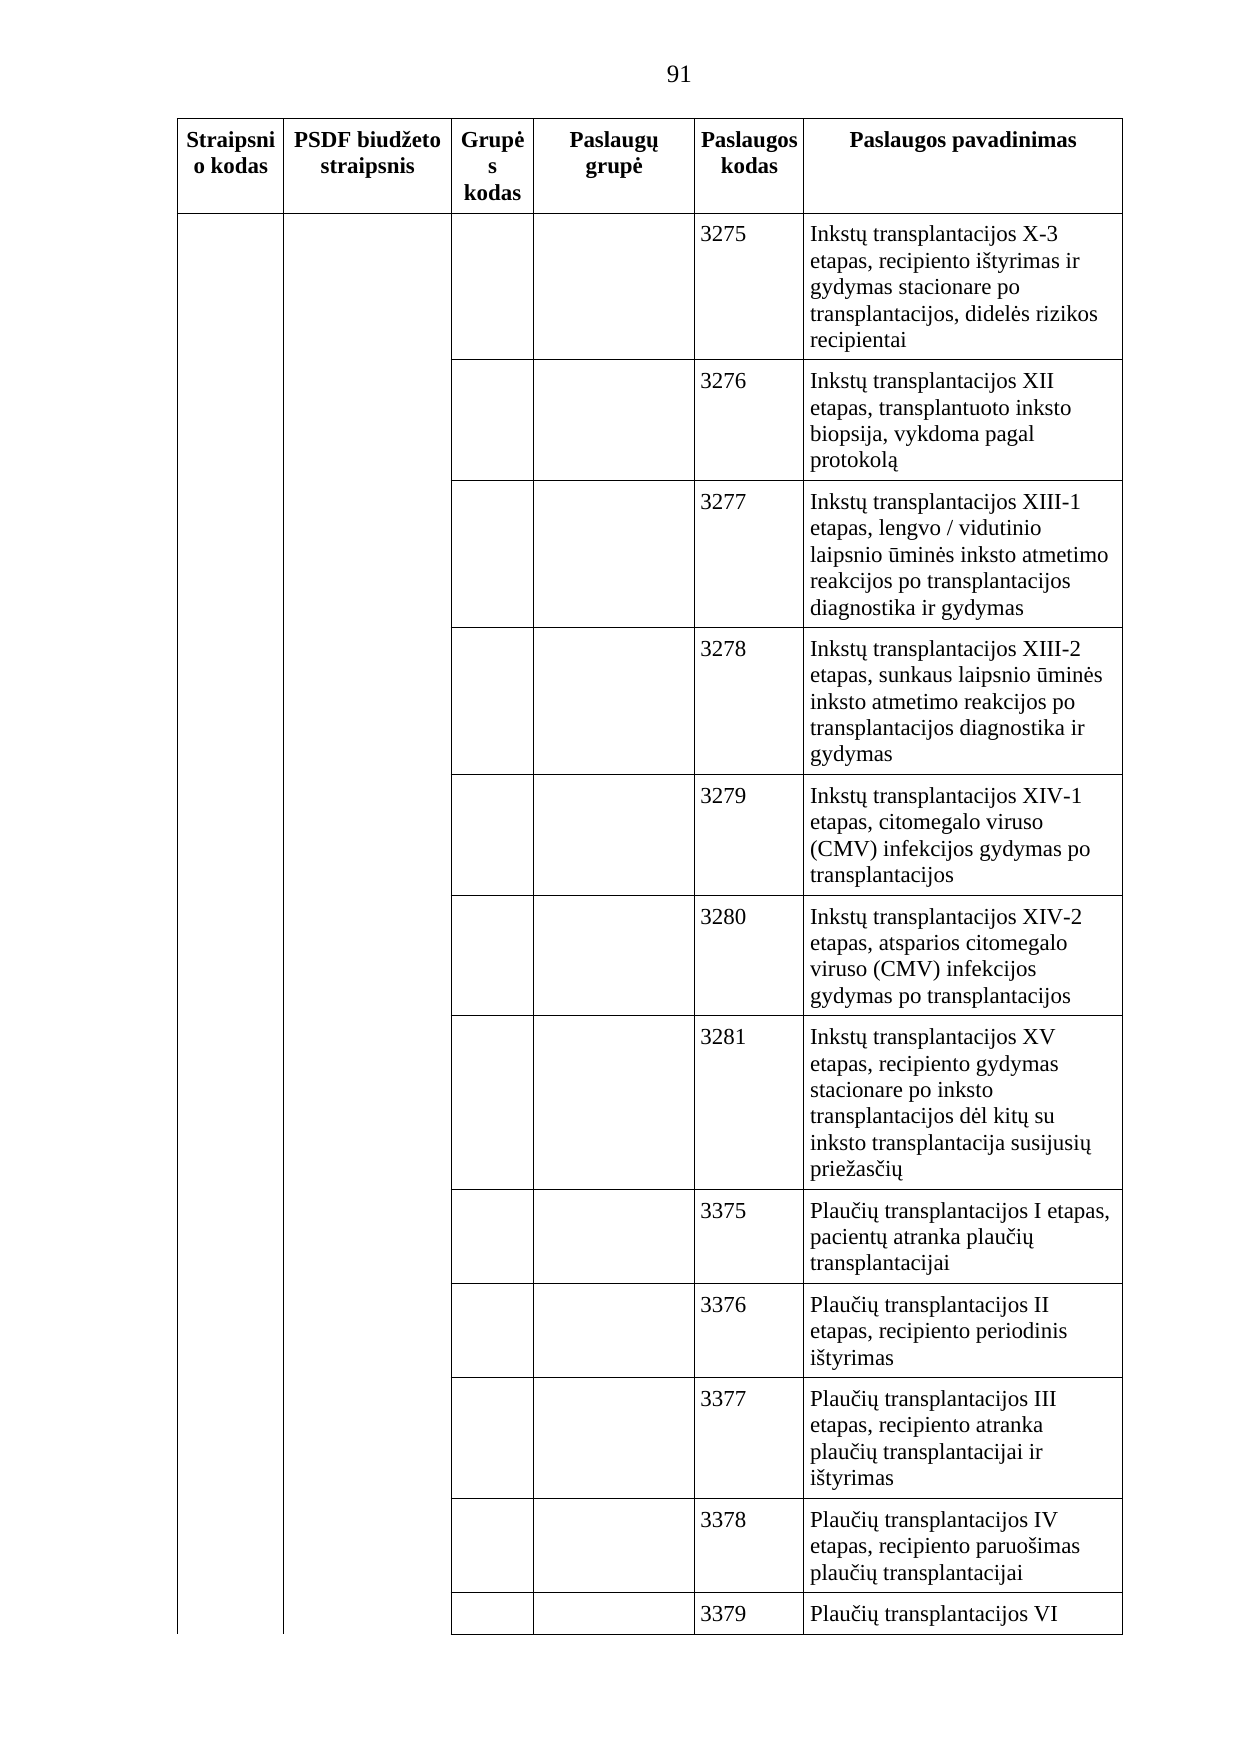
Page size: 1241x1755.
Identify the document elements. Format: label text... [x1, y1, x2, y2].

table_cell [178, 895, 283, 1015]
table_cell [452, 1378, 533, 1498]
table_cell Inkstų transplantacijos XIV-2 etapas, atsparios citomegalo viruso (CMV) infekcijos gydymas po transplantacijos [804, 896, 1122, 1015]
table_cell [284, 1592, 451, 1633]
table_cell 3377 [695, 1378, 803, 1498]
table_cell Inkstų transplantacijos XII etapas, transplantuoto inksto biopsija, vykdoma pagal protokolą [804, 360, 1122, 480]
table_cell [452, 1284, 533, 1377]
table_header PSDF biudžeto straipsnis [284, 119, 451, 212]
table_cell 3276 [695, 360, 803, 480]
table_header Paslaugos kodas [695, 119, 803, 212]
table_cell [178, 1592, 283, 1633]
table_cell [284, 1015, 451, 1188]
table_cell 3278 [695, 628, 803, 774]
table_cell [452, 1190, 533, 1283]
table_cell [284, 627, 451, 774]
table_cell 3277 [695, 481, 803, 627]
table_cell [284, 895, 451, 1015]
table_cell [178, 1498, 283, 1592]
table_cell [534, 1378, 694, 1498]
table_header Grupės kodas [452, 119, 533, 212]
table_cell Plaučių transplantacijos VI [804, 1593, 1122, 1633]
table_cell [178, 1189, 283, 1283]
table_cell Inkstų transplantacijos XIII-2 etapas, sunkaus laipsnio ūminės inksto atmetimo reakcijos po transplantacijos diagnostika ir gydymas [804, 628, 1122, 774]
table_cell Plaučių transplantacijos IV etapas, recipiento paruošimas plaučių transplantacijai [804, 1499, 1122, 1592]
table_cell [284, 214, 451, 359]
table_cell [284, 1498, 451, 1592]
table_cell [534, 896, 694, 1015]
table_cell [178, 1377, 283, 1498]
table_cell [534, 1284, 694, 1377]
table_cell [452, 775, 533, 894]
table_header Paslaugų grupė [534, 119, 694, 212]
table_cell 3280 [695, 896, 803, 1015]
table_cell 3378 [695, 1499, 803, 1592]
table_cell [452, 214, 533, 359]
table_cell 3279 [695, 775, 803, 894]
table_cell [284, 1377, 451, 1498]
table_cell [534, 360, 694, 480]
table_cell [534, 1593, 694, 1633]
table_cell [452, 628, 533, 774]
table_cell [534, 1016, 694, 1188]
table_header Straipsnio kodas [178, 119, 283, 212]
table_cell [284, 359, 451, 480]
table_cell 3379 [695, 1593, 803, 1633]
table_cell [284, 1283, 451, 1377]
table_cell 3375 [695, 1190, 803, 1283]
table_cell [452, 896, 533, 1015]
table_cell Inkstų transplantacijos XIII-1 etapas, lengvo / vidutinio laipsnio ūminės inksto atmetimo reakcijos po transplantacijos diagnostika ir gydymas [804, 481, 1122, 627]
table_cell [534, 1190, 694, 1283]
table_cell [178, 359, 283, 480]
table_cell Inkstų transplantacijos X-3 etapas, recipiento ištyrimas ir gydymas stacionare po transplantacijos, didelės rizikos recipientai [804, 214, 1122, 359]
table_cell [452, 360, 533, 480]
table_cell [178, 1283, 283, 1377]
table_cell [452, 1499, 533, 1592]
table_cell [178, 480, 283, 627]
table_cell 3376 [695, 1284, 803, 1377]
table_cell Inkstų transplantacijos XV etapas, recipiento gydymas stacionare po inksto transplantacijos dėl kitų su inksto transplantacija susijusių priežasčių [804, 1016, 1122, 1188]
table_header Paslaugos pavadinimas [804, 119, 1122, 212]
table_cell [452, 1593, 533, 1633]
table_cell [534, 775, 694, 894]
table_cell [178, 627, 283, 774]
table_cell Plaučių transplantacijos I etapas, pacientų atranka plaučių transplantacijai [804, 1190, 1122, 1283]
table_cell Plaučių transplantacijos III etapas, recipiento atranka plaučių transplantacijai ir ištyrimas [804, 1378, 1122, 1498]
table_cell [178, 774, 283, 894]
table_cell [284, 774, 451, 894]
table_cell [534, 1499, 694, 1592]
table_cell [178, 214, 283, 359]
table_cell [452, 1016, 533, 1188]
table_cell [534, 481, 694, 627]
table_cell 3275 [695, 214, 803, 359]
table_cell 3281 [695, 1016, 803, 1188]
table_cell [534, 214, 694, 359]
table_cell [178, 1015, 283, 1188]
table_cell [284, 1189, 451, 1283]
table_cell [284, 480, 451, 627]
table_cell Inkstų transplantacijos XIV-1 etapas, citomegalo viruso (CMV) infekcijos gydymas po transplantacijos [804, 775, 1122, 894]
table_cell [452, 481, 533, 627]
table_cell [534, 628, 694, 774]
table_cell Plaučių transplantacijos II etapas, recipiento periodinis ištyrimas [804, 1284, 1122, 1377]
